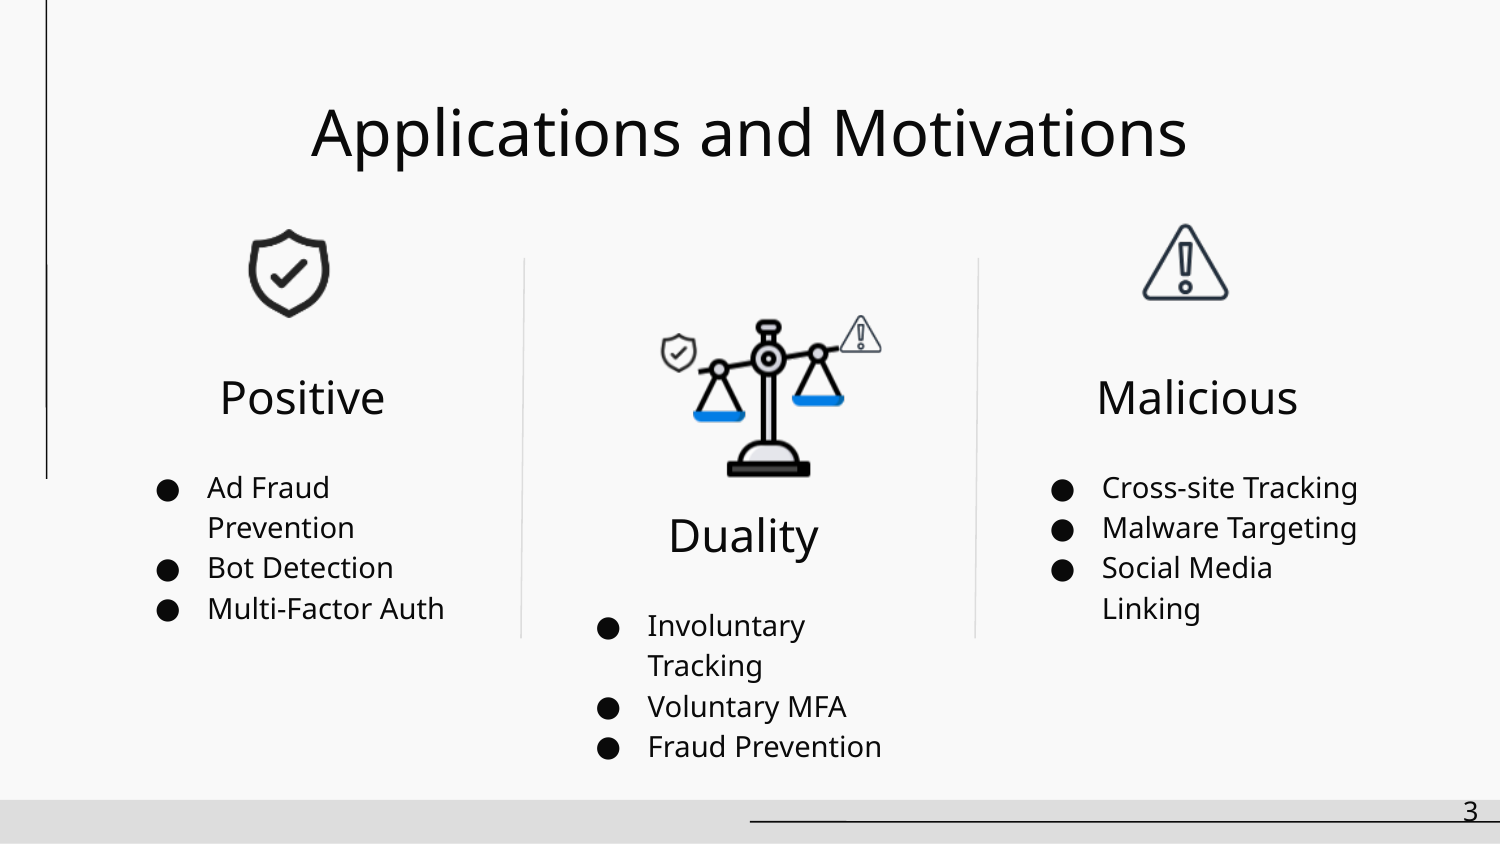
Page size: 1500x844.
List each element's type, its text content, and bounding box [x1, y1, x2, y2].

title Applications and Motivations [116, 77, 1383, 168]
subtitle Involuntary Tracking Voluntary MFA Fraud Prevention [557, 587, 943, 694]
subtitle Positive [116, 352, 489, 439]
picture [245, 198, 360, 365]
picture [1113, 186, 1253, 353]
subtitle Ad Fraud Prevention Bot Detection Multi-Factor Auth [116, 449, 489, 556]
slide_number [1403, 779, 1494, 844]
subtitle Malicious [1011, 352, 1383, 439]
picture [657, 315, 882, 483]
subtitle Cross-site Tracking Malware Targeting Social Media Linking [1011, 449, 1383, 556]
subtitle Duality [557, 490, 929, 577]
